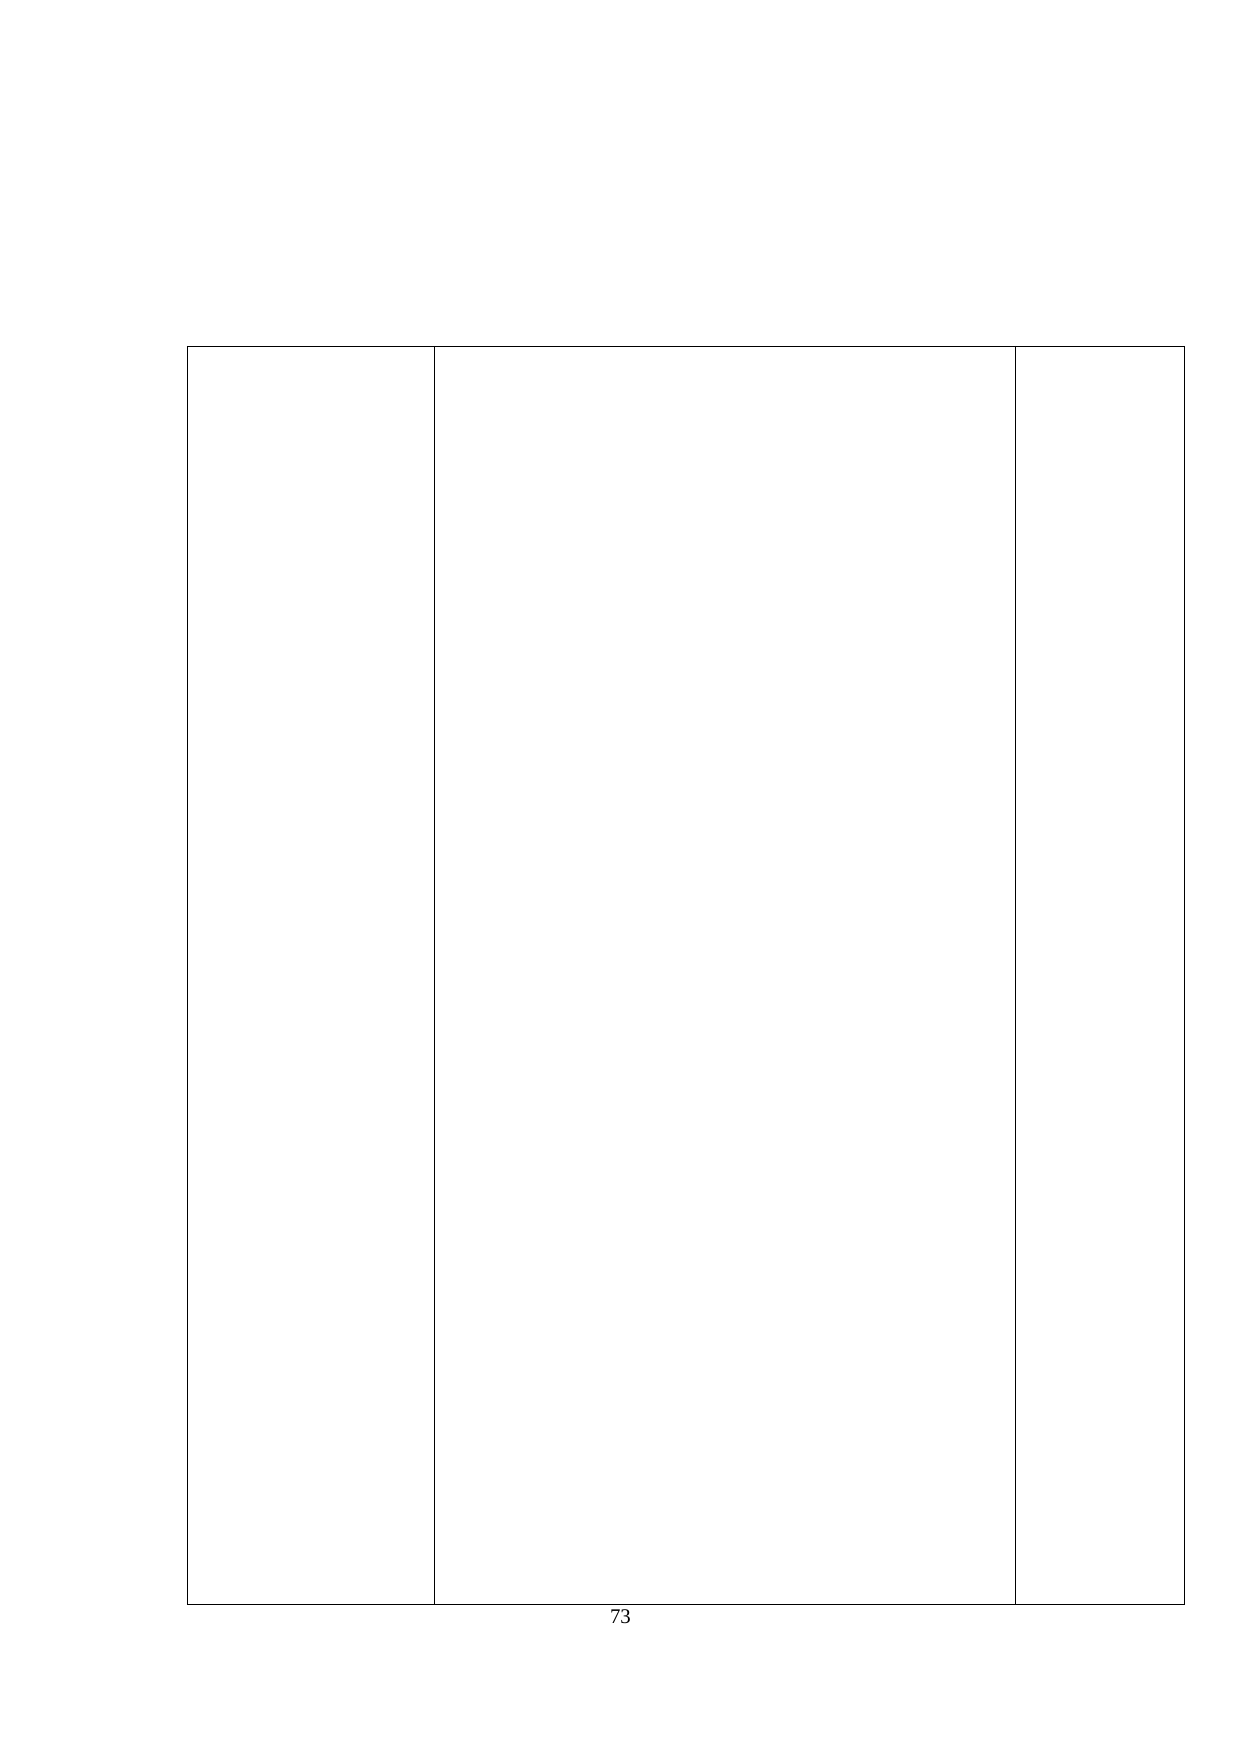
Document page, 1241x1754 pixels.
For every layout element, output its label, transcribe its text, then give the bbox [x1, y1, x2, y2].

table_cell [1016, 347, 1184, 1604]
table_cell 備 註 [188, 347, 434, 1604]
table_cell [435, 347, 1015, 1604]
